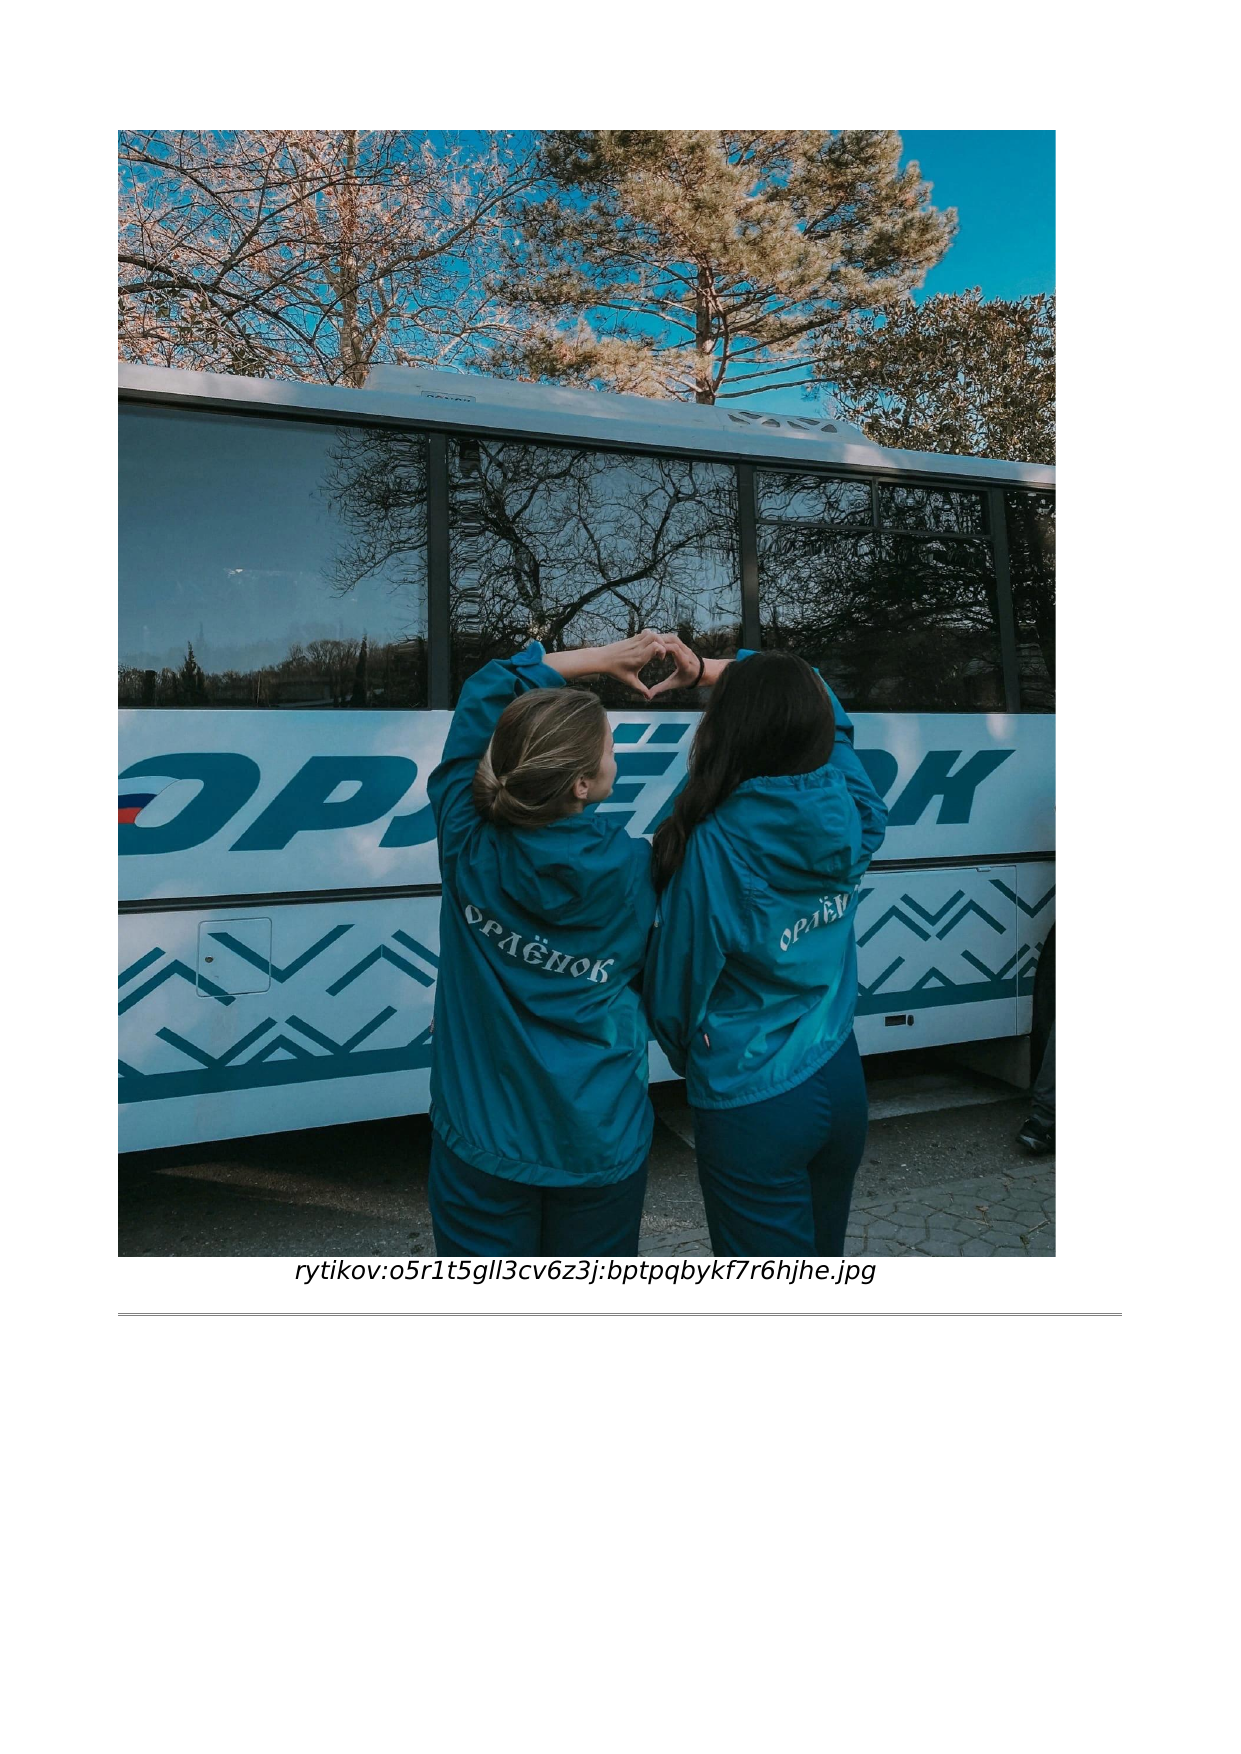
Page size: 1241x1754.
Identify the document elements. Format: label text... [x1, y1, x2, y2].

picture [447, 1120, 454, 1133]
picture [974, 235, 981, 242]
picture [452, 1136, 461, 1143]
picture [118, 130, 1056, 1257]
text rytikov:o5r1t5gll3cv6z3j:bptpqbykf7r6hjhe.jpg [118, 1257, 1056, 1286]
picture [118, 777, 203, 827]
picture [593, 996, 614, 1006]
picture [265, 1048, 295, 1061]
picture [604, 1058, 611, 1065]
picture [457, 925, 479, 977]
picture [540, 992, 577, 999]
picture [437, 1094, 442, 1102]
picture [1030, 216, 1037, 223]
picture [472, 978, 569, 1143]
picture [579, 988, 597, 996]
picture [558, 1136, 595, 1174]
picture [436, 1108, 441, 1116]
picture [450, 918, 458, 925]
